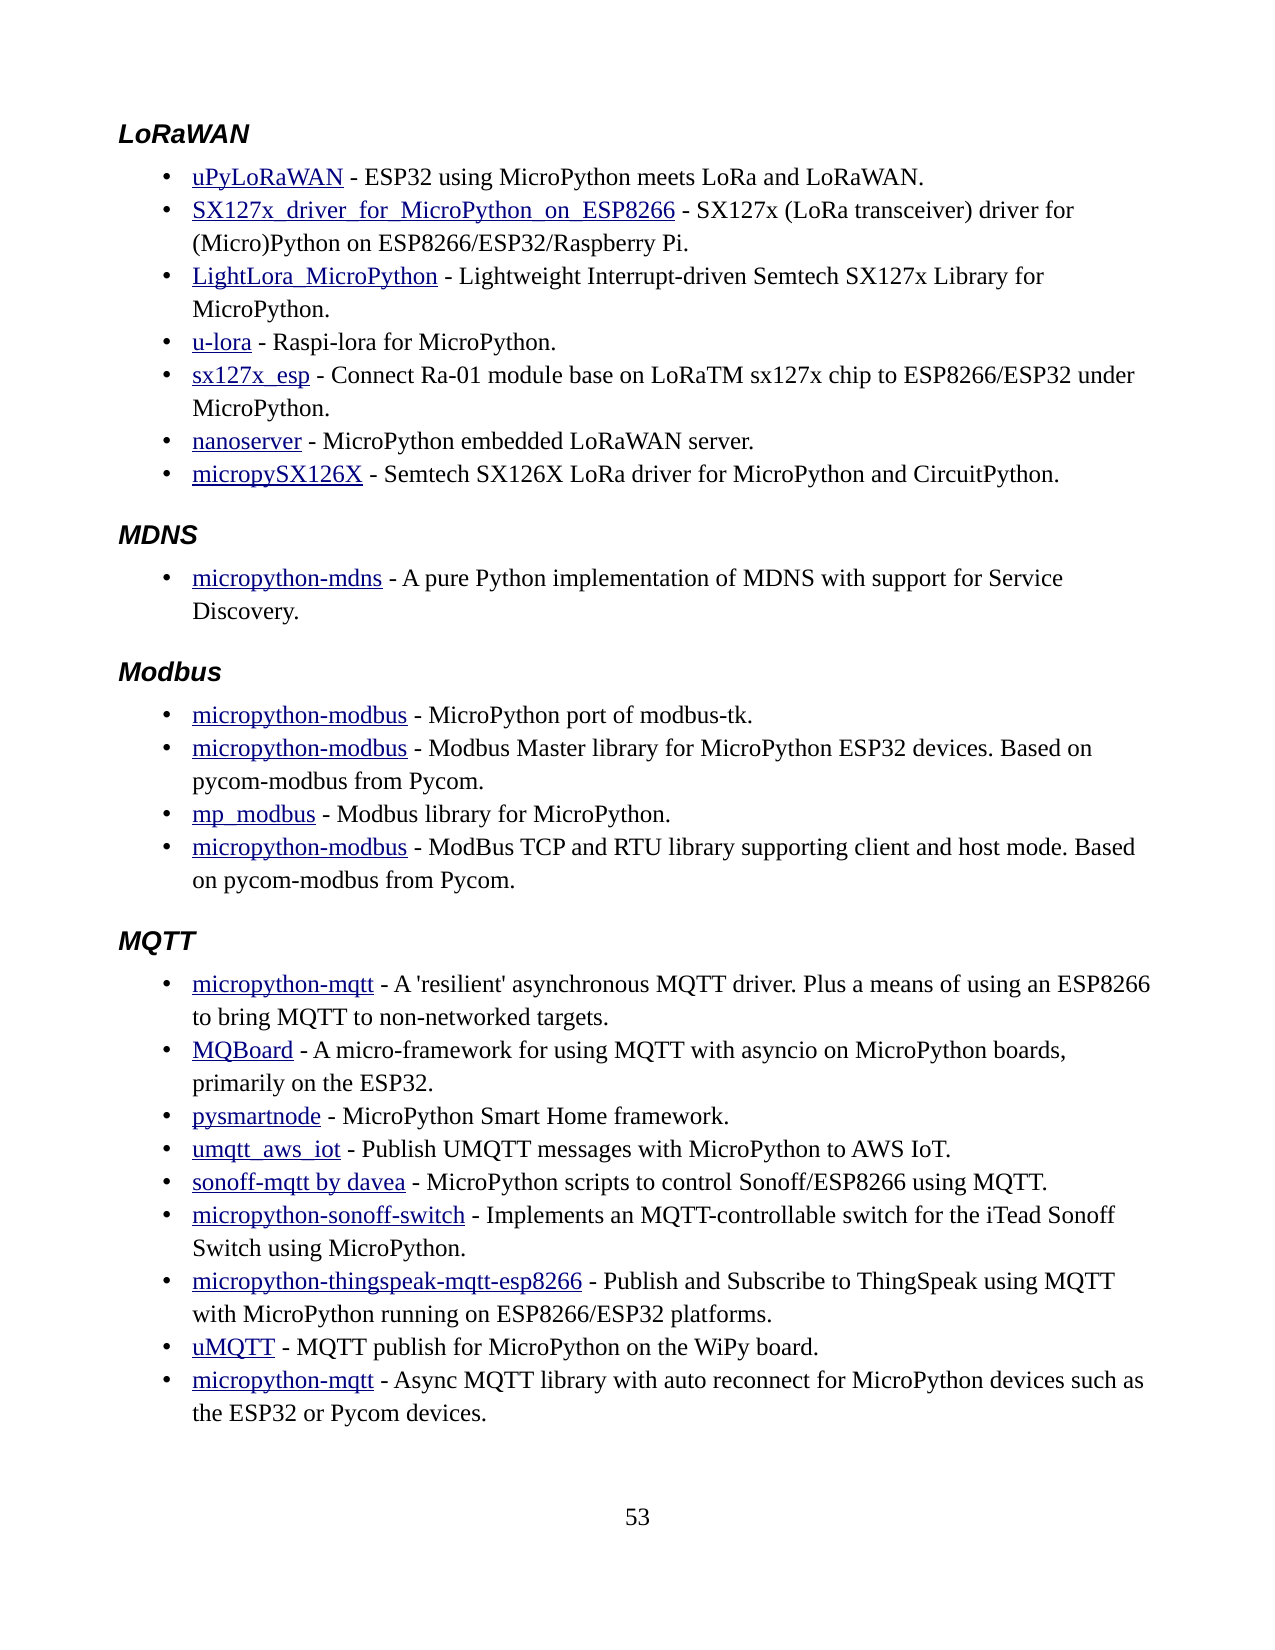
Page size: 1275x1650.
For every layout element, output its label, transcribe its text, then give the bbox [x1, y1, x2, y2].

list nanoserver - MicroPython embedded LoRaWAN server. [162, 426, 1157, 455]
list micropython-mqtt - A 'resilient' asynchronous MQTT driver. Plus a means of using an ESP8266 to bring MQTT to non-networked targets. [162, 969, 1157, 1031]
list micropython-mdns - A pure Python implementation of MDNS with support for Service Discovery. [162, 563, 1157, 625]
list micropython-thingspeak-mqtt-esp8266 - Publish and Subscribe to ThingSpeak using MQTT with MicroPython running on ESP8266/ESP32 platforms. [162, 1266, 1157, 1328]
list umqtt_aws_iot - Publish UMQTT messages with MicroPython to AWS IoT. [162, 1134, 1157, 1163]
list sx127x_esp - Connect Ra-01 module base on LoRaTM sx127x chip to ESP8266/ESP32 under MicroPython. [162, 360, 1157, 422]
list pysmartnode - MicroPython Smart Home framework. [162, 1101, 1157, 1129]
list mp_modbus - Modbus library for MicroPython. [162, 799, 1157, 828]
list uPyLoRaWAN - ESP32 using MicroPython meets LoRa and LoRaWAN. [162, 162, 1157, 191]
list MQBoard - A micro-framework for using MQTT with asyncio on MicroPython boards, primarily on the ESP32. [162, 1035, 1157, 1097]
subtitle MDNS [118, 519, 1157, 550]
list u-lora - Raspi-lora for MicroPython. [162, 327, 1157, 356]
list micropySX126X - Semtech SX126X LoRa driver for MicroPython and CircuitPython. [162, 459, 1157, 488]
subtitle MQTT [118, 925, 1157, 956]
list uMQTT - MQTT publish for MicroPython on the WiPy board. [162, 1332, 1157, 1361]
list micropython-sonoff-switch - Implements an MQTT-controllable switch for the iTead Sonoff Switch using MicroPython. [162, 1200, 1157, 1262]
list SX127x_driver_for_MicroPython_on_ESP8266 - SX127x (LoRa transceiver) driver for (Micro)Python on ESP8266/ESP32/Raspberry Pi. [162, 195, 1157, 257]
list micropython-modbus - ModBus TCP and RTU library supporting client and host mode. Based on pycom-modbus from Pycom. [162, 832, 1157, 894]
list micropython-modbus - Modbus Master library for MicroPython ESP32 devices. Based on pycom-modbus from Pycom. [162, 733, 1157, 794]
list LightLora_MicroPython - Lightweight Interrupt-driven Semtech SX127x Library for MicroPython. [162, 261, 1157, 323]
list micropython-modbus - MicroPython port of modbus-tk. [162, 700, 1157, 728]
list micropython-mqtt - Async MQTT library with auto reconnect for MicroPython devices such as the ESP32 or Pycom devices. [162, 1365, 1157, 1427]
list sonoff-mqtt by davea - MicroPython scripts to control Sonoff/ESP8266 using MQTT. [162, 1167, 1157, 1196]
subtitle Modbus [118, 656, 1157, 687]
subtitle LoRaWAN [118, 118, 1157, 149]
